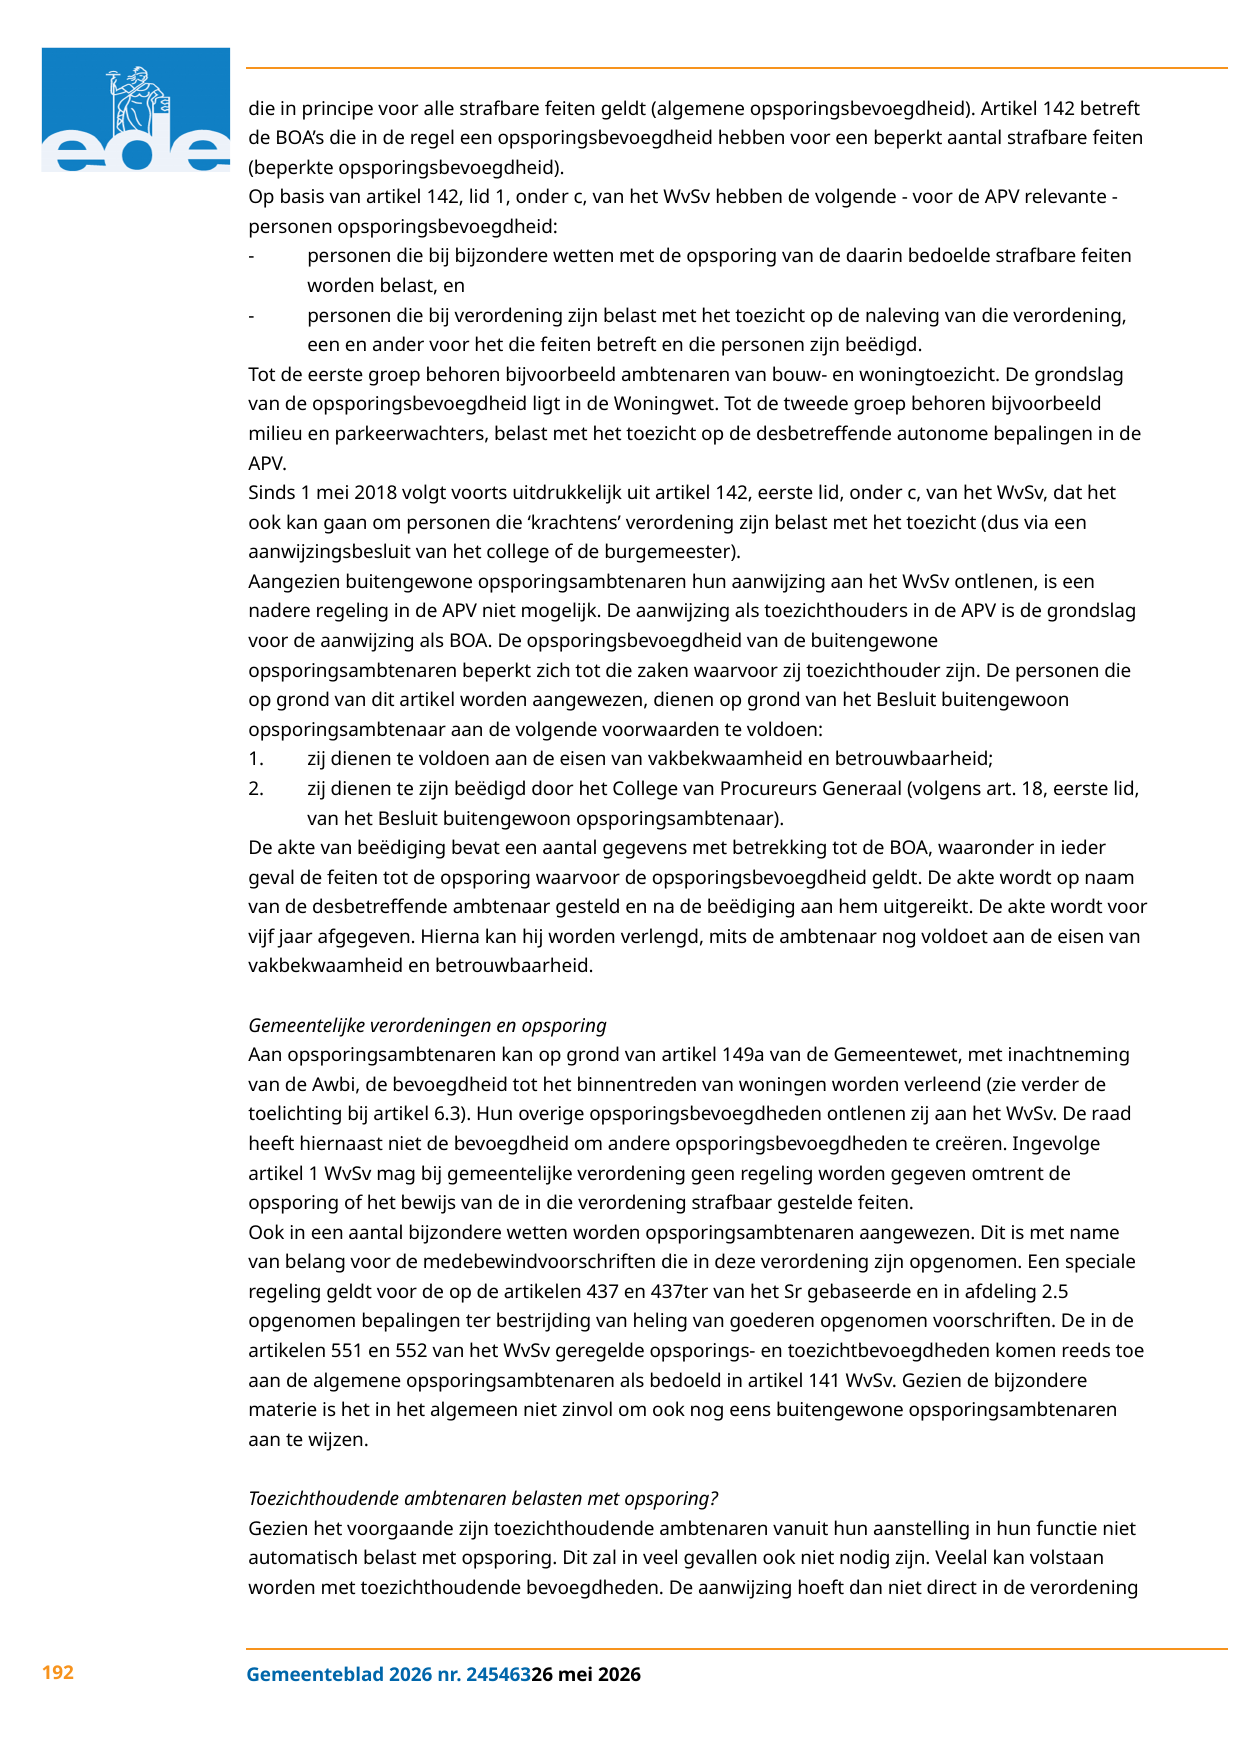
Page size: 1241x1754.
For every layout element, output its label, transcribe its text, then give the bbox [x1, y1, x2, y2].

picture [41, 47, 231, 172]
text Aan opsporingsambtenaren kan op grond van artikel 149a van de Gemeentewet, met inachtneming van de Awbi, de bevoegdheid tot het binnentreden van woningen worden verleend (zie verder de toelichting bij artikel 6.3). Hun overige opsporingsbevoegdheden ontlenen zij aan het WvSv. De raad heeft hiernaast niet de bevoegdheid om andere opsporingsbevoegdheden te creëren. Ingevolge artikel 1 WvSv mag bij gemeentelijke verordening geen regeling worden gegeven omtrent de opsporing of het bewijs van de in die verordening strafbaar gestelde feiten. [248, 1041, 1152, 1215]
text Gezien het voorgaande zijn toezichthoudende ambtenaren vanuit hun aanstelling in hun functie niet automatisch belast met opsporing. Dit zal in veel gevallen ook niet nodig zijn. Veelal kan volstaan worden met toezichthoudende bevoegdheden. De aanwijzing hoeft dan niet direct in de verordening [248, 1515, 1152, 1600]
list zij dienen te voldoen aan de eisen van vakbekwaamheid en betrouwbaarheid; [248, 746, 1152, 771]
text die in principe voor alle strafbare feiten geldt (algemene opsporingsbevoegdheid). Artikel 142 betreft de BOA’s die in de regel een opsporingsbevoegdheid hebben voor een beperkt aantal strafbare feiten (beperkte opsporingsbevoegdheid). [248, 95, 1152, 180]
text Toezichthoudende ambtenaren belasten met opsporing? [248, 1485, 1152, 1511]
list personen die bij bijzondere wetten met de opsporing van de daarin bedoelde strafbare feiten worden belast, en [248, 243, 1152, 298]
text Aangezien buitengewone opsporingsambtenaren hun aanwijzing aan het WvSv ontlenen, is een nadere regeling in de APV niet mogelijk. De aanwijzing als toezichthouders in de APV is de grondslag voor de aanwijzing als BOA. De opsporingsbevoegdheid van de buitengewone opsporingsambtenaren beperkt zich tot die zaken waarvoor zij toezichthouder zijn. De personen die op grond van dit artikel worden aangewezen, dienen op grond van het Besluit buitengewoon opsporingsambtenaar aan de volgende voorwaarden te voldoen: [248, 568, 1152, 742]
text Op basis van artikel 142, lid 1, onder c, van het WvSv hebben de volgende - voor de APV relevante -personen opsporingsbevoegdheid: [248, 183, 1152, 239]
list zij dienen te zijn beëdigd door het College van Procureurs Generaal (volgens art. 18, eerste lid, van het Besluit buitengewoon opsporingsambtenaar). [248, 775, 1152, 831]
text Tot de eerste groep behoren bijvoorbeeld ambtenaren van bouw- en woningtoezicht. De grondslag van de opsporingsbevoegdheid ligt in de Woningwet. Tot de tweede groep behoren bijvoorbeeld milieu en parkeerwachters, belast met het toezicht op de desbetreffende autonome bepalingen in de APV. [248, 361, 1152, 476]
text Gemeentelijke verordeningen en opsporing [248, 1012, 1152, 1038]
text Ook in een aantal bijzondere wetten worden opsporingsambtenaren aangewezen. Dit is met name van belang voor de medebewindvoorschriften die in deze verordening zijn opgenomen. Een speciale regeling geldt voor de op de artikelen 437 en 437ter van het Sr gebaseerde en in afdeling 2.5 opgenomen bepalingen ter bestrijding van heling van goederen opgenomen voorschriften. De in de artikelen 551 en 552 van het WvSv geregelde opsporings- en toezichtbevoegdheden komen reeds toe aan de algemene opsporingsambtenaren als bedoeld in artikel 141 WvSv. Gezien de bijzondere materie is het in het algemeen niet zinvol om ook nog eens buitengewone opsporingsambtenaren aan te wijzen. [248, 1219, 1152, 1452]
text De akte van beëdiging bevat een aantal gegevens met betrekking tot de BOA, waaronder in ieder geval de feiten tot de opsporing waarvoor de opsporingsbevoegdheid geldt. De akte wordt op naam van de desbetreffende ambtenaar gesteld en na de beëdiging aan hem uitgereikt. De akte wordt voor vijf jaar afgegeven. Hierna kan hij worden verlengd, mits de ambtenaar nog voldoet aan de eisen van vakbekwaamheid en betrouwbaarheid. [248, 834, 1152, 978]
text Sinds 1 mei 2018 volgt voorts uitdrukkelijk uit artikel 142, eerste lid, onder c, van het WvSv, dat het ook kan gaan om personen die ‘krachtens’ verordening zijn belast met het toezicht (dus via een aanwijzingsbesluit van het college of de burgemeester). [248, 479, 1152, 564]
list personen die bij verordening zijn belast met het toezicht op de naleving van die verordening, een en ander voor het die feiten betreft en die personen zijn beëdigd. [248, 302, 1152, 357]
